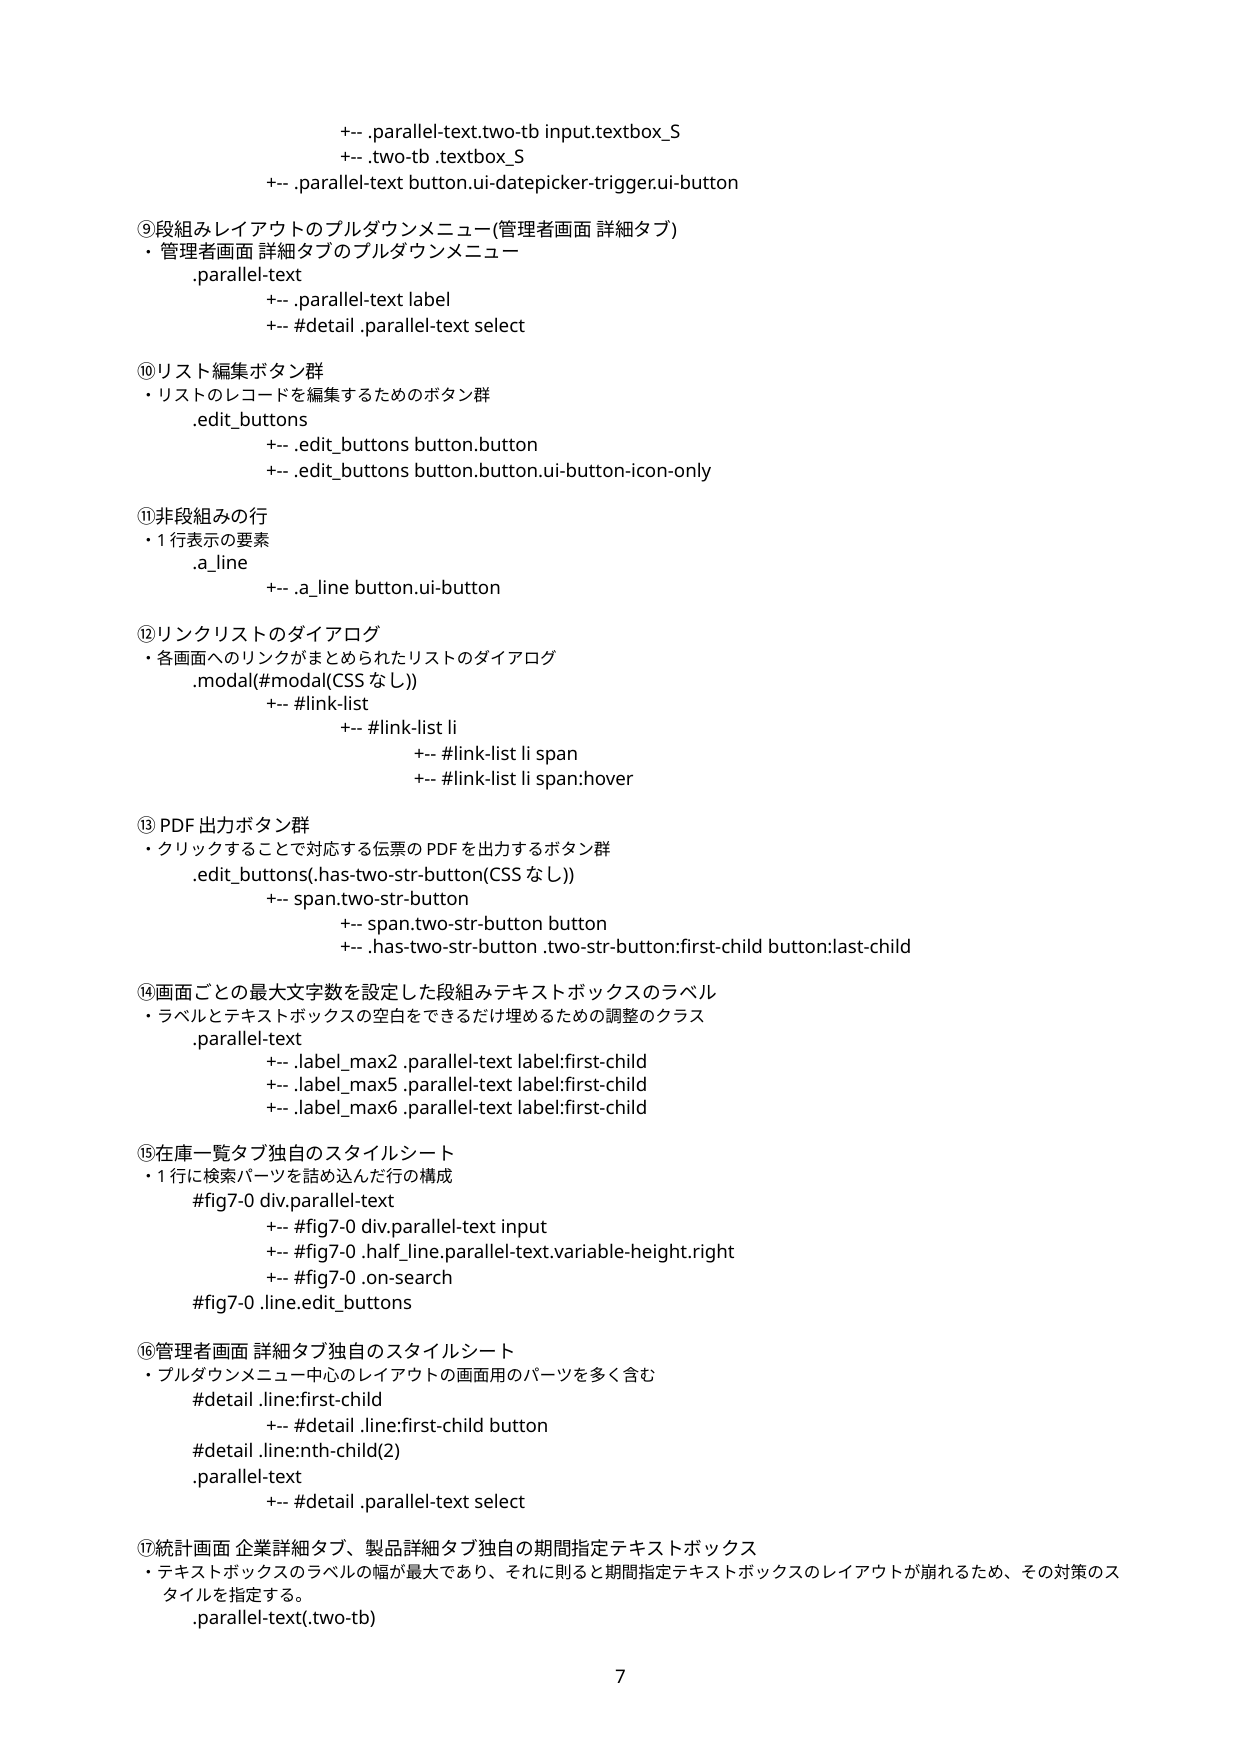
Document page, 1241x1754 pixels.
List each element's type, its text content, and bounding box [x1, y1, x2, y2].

text +-- .two-tb .textbox_S [118, 144, 1122, 169]
text ・クリックすることで対応する伝票のPDFを出力するボタン群 [140, 837, 1122, 860]
text +-- #link-list [118, 692, 1122, 714]
text ⑯管理者画面 詳細タブ独自のスタイルシート [118, 1341, 1122, 1363]
text +-- .a_line button.ui-button [118, 574, 1122, 600]
text +-- .label_max5 .parallel-text label:first-child [118, 1073, 1122, 1096]
text +-- .parallel-text label [118, 286, 1122, 312]
text +-- .parallel-text.two-tb input.textbox_S [118, 118, 1122, 144]
text .a_line [118, 551, 1122, 574]
text ・ 管理者画面 詳細タブのプルダウンメニュー [140, 241, 1122, 263]
text +-- #link-list li span [118, 740, 1122, 766]
text +-- .label_max2 .parallel-text label:first-child [118, 1050, 1122, 1073]
text ・テキストボックスのラベルの幅が最大であり、それに則ると期間指定テキストボックスのレイアウトが崩れるため、その対策のスタイルを指定する。 [140, 1560, 1122, 1606]
text ⑭画面ごとの最大文字数を設定した段組みテキストボックスのラベル [118, 981, 1122, 1004]
text ⑩リスト編集ボタン群 [118, 360, 1122, 383]
text +-- span.two-str-button button [118, 910, 1122, 935]
text ⑰統計画面 企業詳細タブ、製品詳細タブ独自の期間指定テキストボックス [118, 1537, 1122, 1560]
text ・プルダウンメニュー中心のレイアウトの画面用のパーツを多く含む [140, 1363, 1122, 1386]
text .parallel-text [118, 1027, 1122, 1050]
text ・1行に検索パーツを詰め込んだ行の構成 [140, 1164, 1122, 1187]
text .parallel-text [118, 263, 1122, 286]
text ⑮在庫一覧タブ独自のスタイルシート [118, 1142, 1122, 1164]
text +-- .parallel-text button.ui-datepicker-trigger.ui-button [118, 169, 1122, 195]
text ⑪非段組みの行 [118, 506, 1122, 528]
text #fig7-0 div.parallel-text [118, 1187, 1122, 1213]
text ・各画面へのリンクがまとめられたリストのダイアログ [140, 646, 1122, 669]
text +-- #detail .parallel-text select [118, 312, 1122, 337]
text +-- #fig7-0 .on-search [118, 1264, 1122, 1289]
text .parallel-text(.two-tb) [118, 1606, 1122, 1629]
text ・ラベルとテキストボックスの空白をできるだけ埋めるための調整のクラス [140, 1004, 1122, 1027]
text +-- .edit_buttons button.button [118, 432, 1122, 457]
text +-- #detail .parallel-text select [118, 1488, 1122, 1514]
text .modal(#modal(CSSなし)) [118, 669, 1122, 692]
text +-- span.two-str-button [118, 887, 1122, 910]
text .parallel-text [118, 1463, 1122, 1488]
text +-- .edit_buttons button.button.ui-button-icon-only [118, 457, 1122, 483]
text #fig7-0 .line.edit_buttons [118, 1289, 1122, 1315]
text ・1行表示の要素 [140, 528, 1122, 551]
text +-- #fig7-0 .half_line.parallel-text.variable-height.right [118, 1238, 1122, 1264]
text +-- #link-list li [118, 714, 1122, 740]
text .edit_buttons [118, 406, 1122, 432]
text #detail .line:first-child [118, 1386, 1122, 1412]
text ⑫リンクリストのダイアログ [118, 623, 1122, 646]
text #detail .line:nth-child(2) [118, 1437, 1122, 1463]
text ⑨段組みレイアウトのプルダウンメニュー(管理者画面 詳細タブ) [118, 218, 1122, 241]
text +-- #link-list li span:hover [118, 766, 1122, 791]
text .edit_buttons(.has-two-str-button(CSSなし)) [118, 860, 1122, 887]
text +-- .label_max6 .parallel-text label:first-child [118, 1096, 1122, 1119]
text ⑬PDF出力ボタン群 [118, 814, 1122, 837]
text +-- #detail .line:first-child button [118, 1412, 1122, 1437]
text +-- .has-two-str-button .two-str-button:first-child button:last-child [118, 935, 1122, 958]
text +-- #fig7-0 div.parallel-text input [118, 1213, 1122, 1238]
text ・リストのレコードを編集するためのボタン群 [140, 383, 1122, 406]
